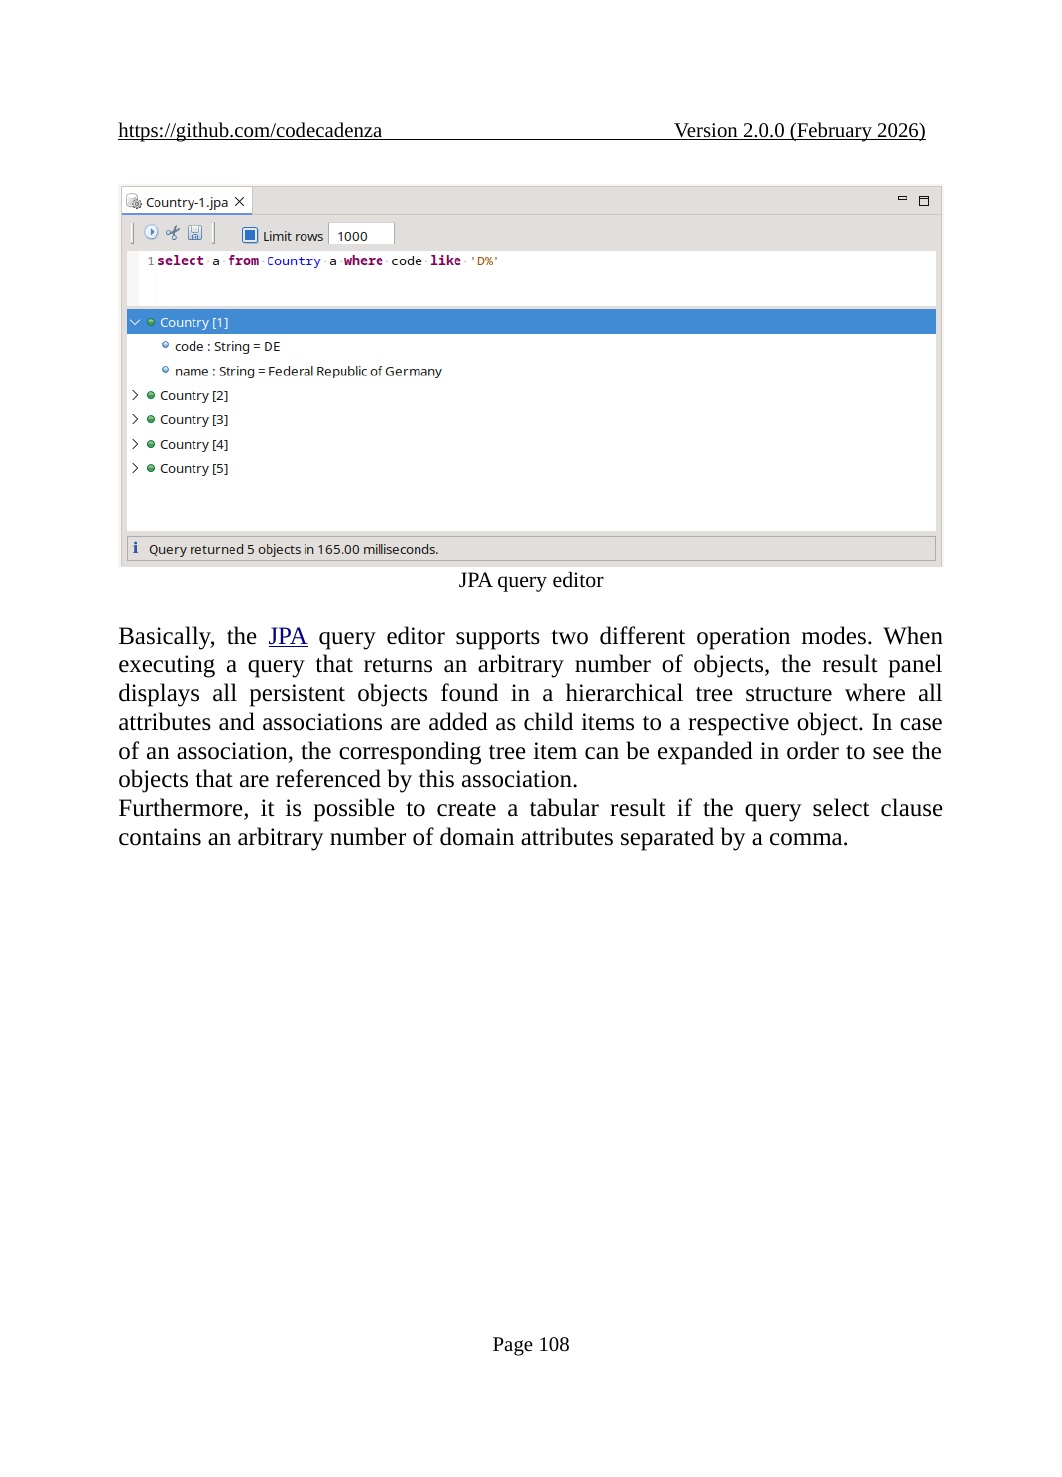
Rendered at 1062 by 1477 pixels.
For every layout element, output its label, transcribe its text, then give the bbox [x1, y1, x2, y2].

picture [118, 184, 944, 567]
text JPA query editor [118, 567, 944, 592]
text Furthermore, it is possible to create a tabular result if the query select clause contains an arbitrary number of domain attributes separated by a comma. [118, 793, 944, 851]
text Basically, the JPA query editor supports two different operation modes. When executing a query that returns an arbitrary number of objects, the result panel displays all persistent objects found in a hierarchical tree structure where all attributes and associations are added as child items to a respective object. In case of an association, the corresponding tree item can be expanded in order to see the objects that are referenced by this association. [118, 621, 944, 793]
